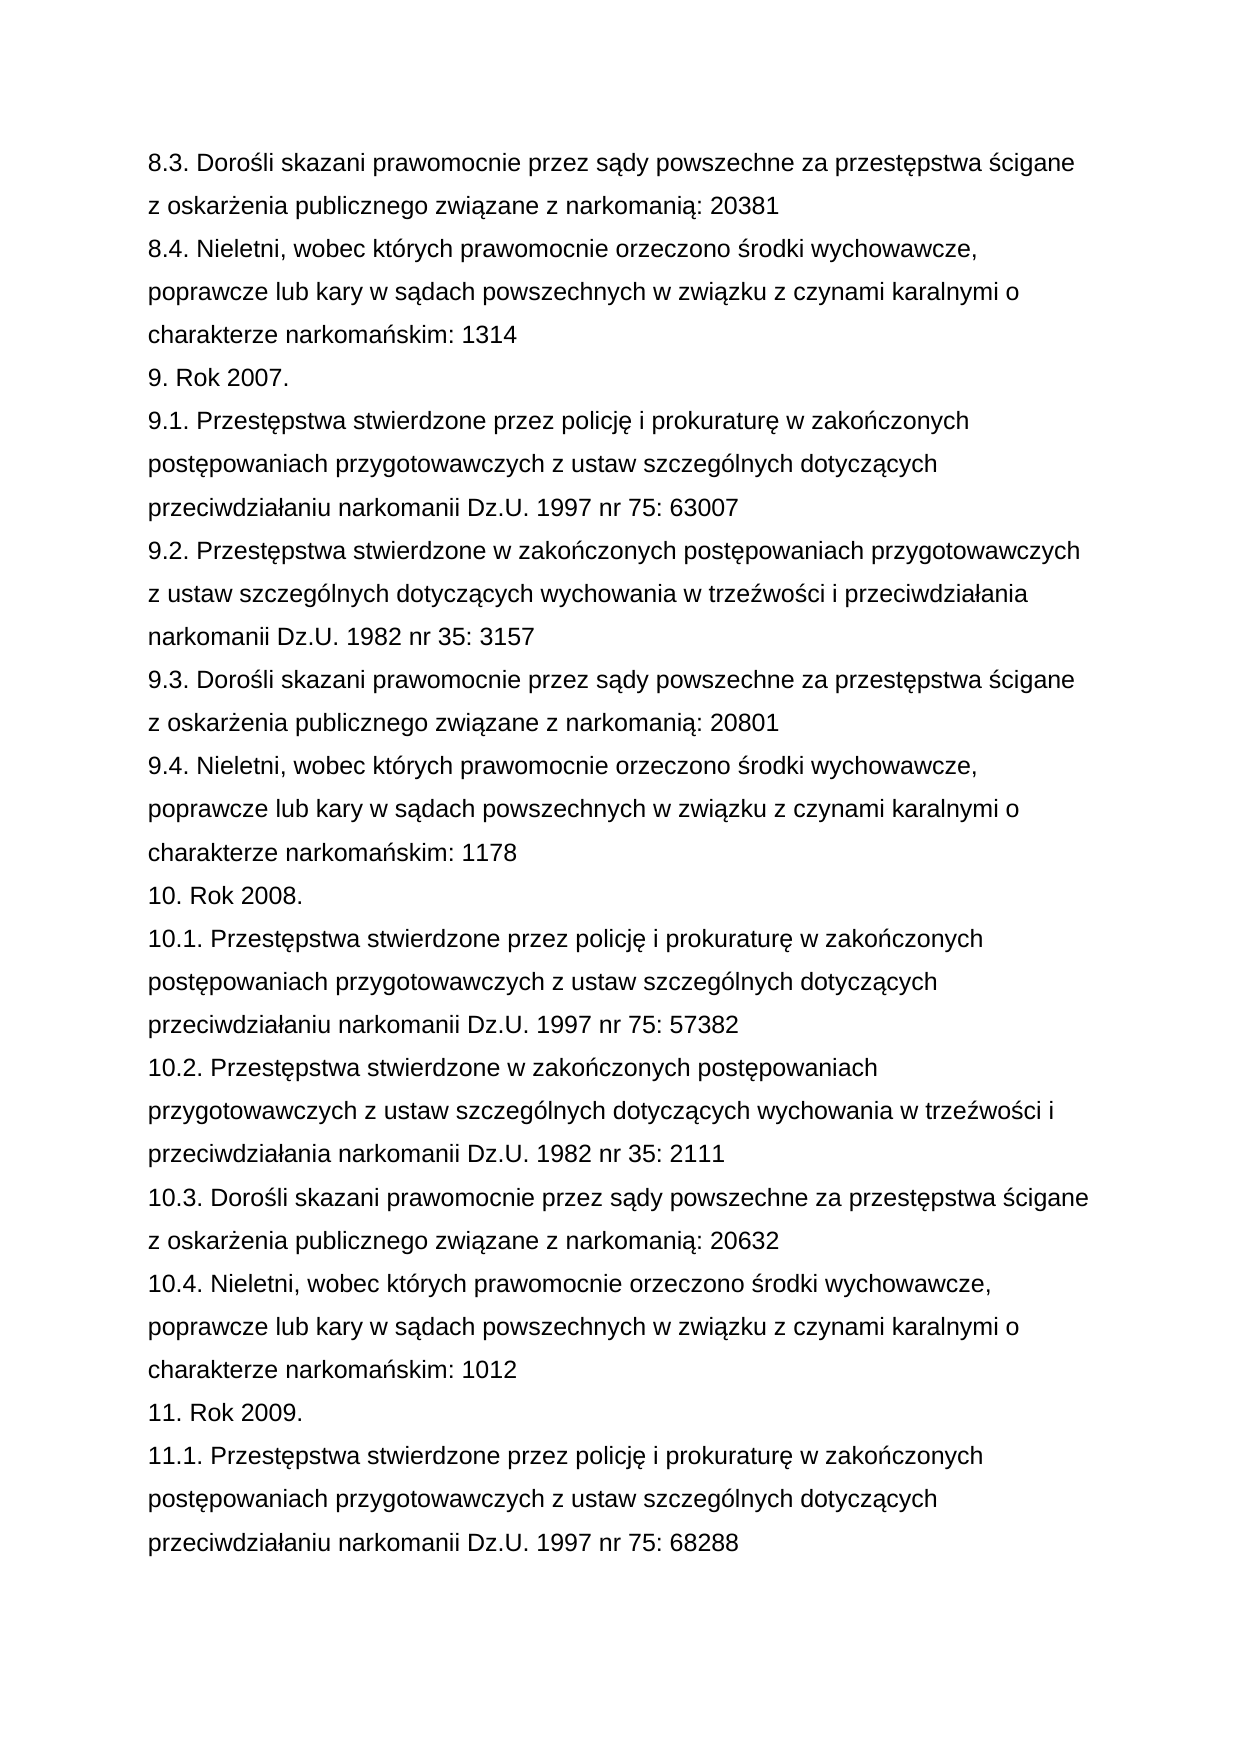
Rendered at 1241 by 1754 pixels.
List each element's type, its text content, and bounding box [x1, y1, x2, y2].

text 8.3. Dorośli skazani prawomocnie przez sądy powszechne za przestępstwa ścigane z oskarżenia publicznego związane z narkomanią: 20381 [148, 148, 1093, 219]
text 10.3. Dorośli skazani prawomocnie przez sądy powszechne za przestępstwa ścigane z oskarżenia publicznego związane z narkomanią: 20632 [148, 1183, 1093, 1254]
text 11. Rok 2009. [148, 1398, 1093, 1427]
text 10. Rok 2008. [148, 881, 1093, 909]
text 10.1. Przestępstwa stwierdzone przez policję i prokuraturę w zakończonych postępowaniach przygotowawczych z ustaw szczególnych dotyczących przeciwdziałaniu narkomanii Dz.U. 1997 nr 75: 57382 [148, 924, 1093, 1039]
text 9.1. Przestępstwa stwierdzone przez policję i prokuraturę w zakończonych postępowaniach przygotowawczych z ustaw szczególnych dotyczących przeciwdziałaniu narkomanii Dz.U. 1997 nr 75: 63007 [148, 406, 1093, 521]
text 9. Rok 2007. [148, 363, 1093, 392]
text 9.3. Dorośli skazani prawomocnie przez sądy powszechne za przestępstwa ścigane z oskarżenia publicznego związane z narkomanią: 20801 [148, 665, 1093, 737]
text 9.4. Nieletni, wobec których prawomocnie orzeczono środki wychowawcze, poprawcze lub kary w sądach powszechnych w związku z czynami karalnymi o charakterze narkomańskim: 1178 [148, 751, 1093, 866]
text 11.1. Przestępstwa stwierdzone przez policję i prokuraturę w zakończonych postępowaniach przygotowawczych z ustaw szczególnych dotyczących przeciwdziałaniu narkomanii Dz.U. 1997 nr 75: 68288 [148, 1441, 1093, 1556]
text 10.2. Przestępstwa stwierdzone w zakończonych postępowaniach przygotowawczych z ustaw szczególnych dotyczących wychowania w trzeźwości i przeciwdziałania narkomanii Dz.U. 1982 nr 35: 2111 [148, 1053, 1093, 1168]
text 8.4. Nieletni, wobec których prawomocnie orzeczono środki wychowawcze, poprawcze lub kary w sądach powszechnych w związku z czynami karalnymi o charakterze narkomańskim: 1314 [148, 234, 1093, 349]
text 10.4. Nieletni, wobec których prawomocnie orzeczono środki wychowawcze, poprawcze lub kary w sądach powszechnych w związku z czynami karalnymi o charakterze narkomańskim: 1012 [148, 1269, 1093, 1384]
text 9.2. Przestępstwa stwierdzone w zakończonych postępowaniach przygotowawczych z ustaw szczególnych dotyczących wychowania w trzeźwości i przeciwdziałania narkomanii Dz.U. 1982 nr 35: 3157 [148, 536, 1093, 651]
